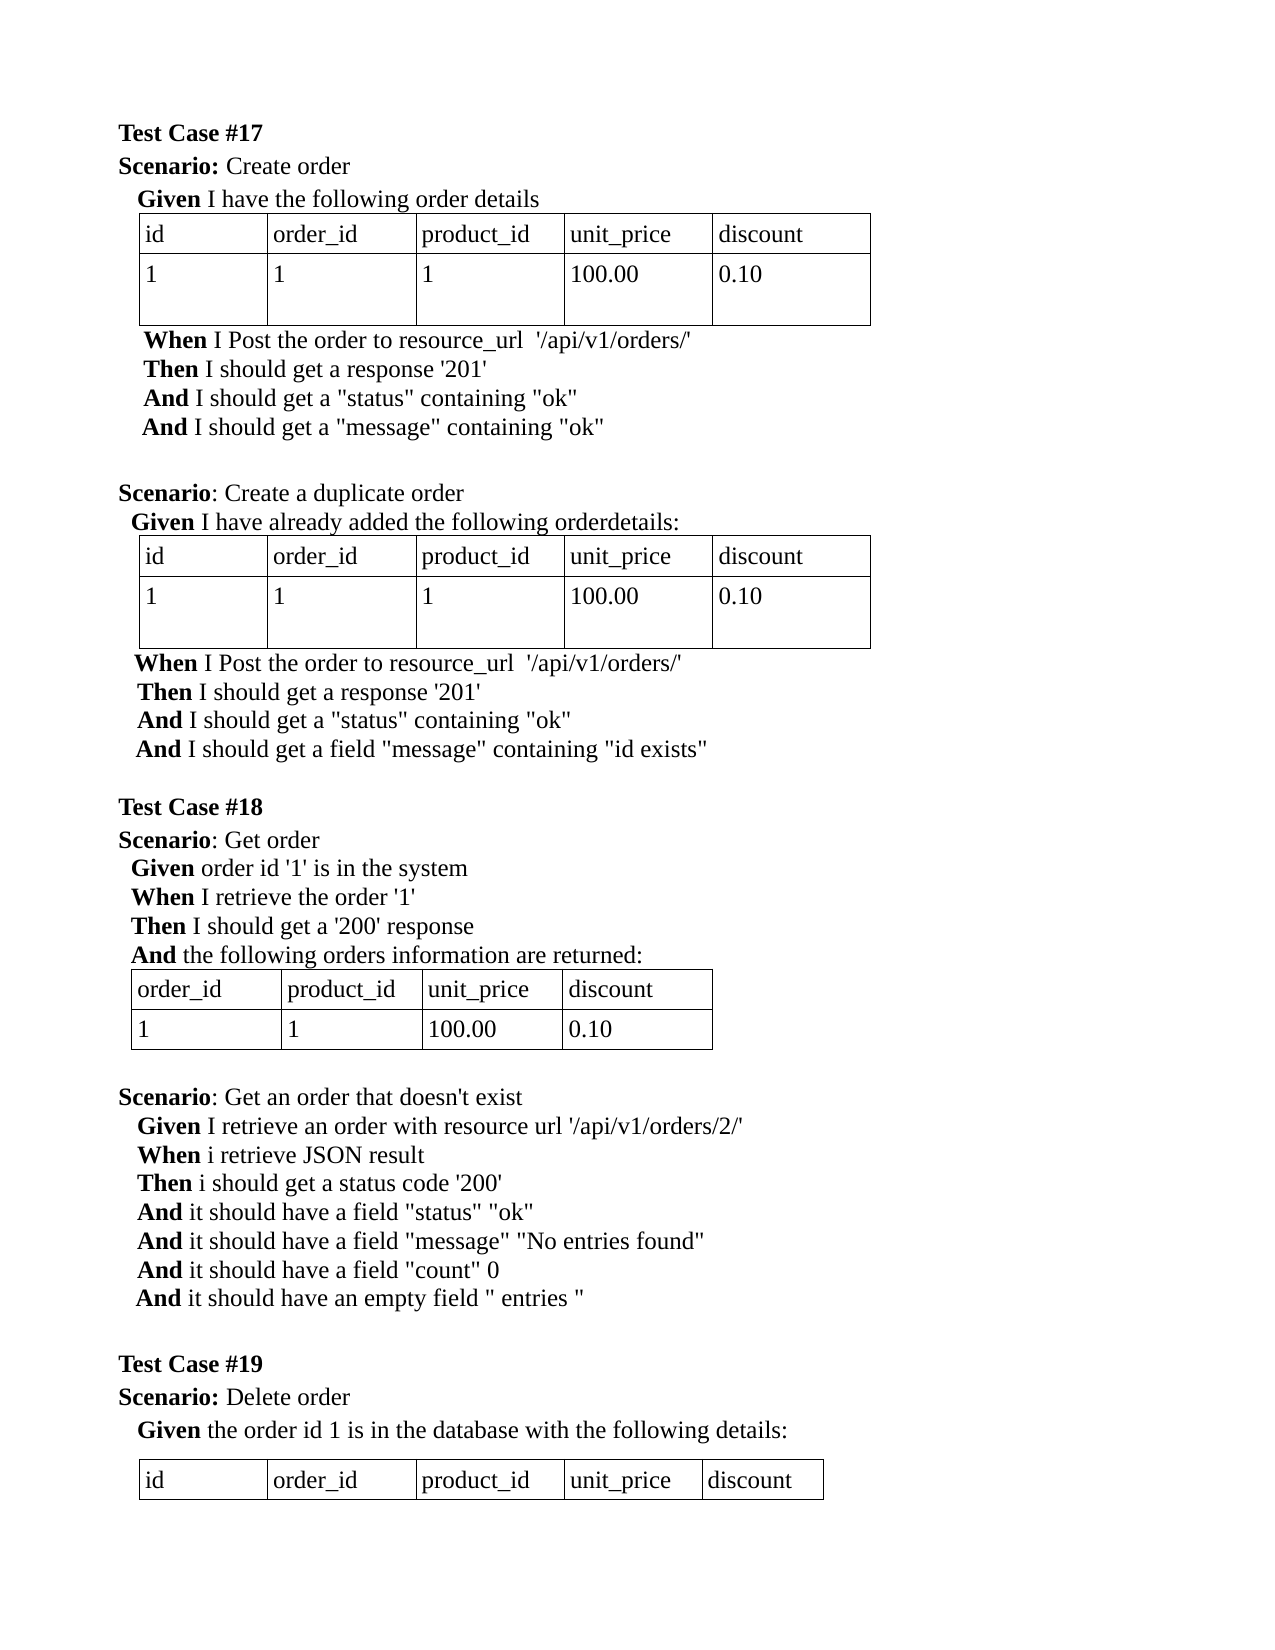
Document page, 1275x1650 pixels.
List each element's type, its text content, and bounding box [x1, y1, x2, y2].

text Scenario: Get order [118, 825, 1157, 853]
table_cell 1 [268, 577, 416, 648]
text Then I should get a '200' response [118, 911, 1157, 940]
text When I Post the order to resource_url '/api/v1/orders/' [118, 326, 1157, 354]
table_header unit_price [565, 536, 712, 576]
table_header order_id [132, 970, 281, 1009]
text Scenario: Create a duplicate order [118, 478, 1157, 507]
table_header order_id [268, 214, 416, 253]
text And it should have a field "message" "No entries found" [118, 1226, 1157, 1255]
text Given I have already added the following orderdetails: [118, 507, 1157, 535]
table_cell 1 [417, 577, 564, 648]
table_header id [140, 214, 267, 253]
text And I should get a "status" containing "ok" [118, 383, 1157, 412]
text When I retrieve the order '1' [118, 882, 1157, 911]
table_cell 1 [417, 254, 564, 325]
text And it should have a field "count" 0 [118, 1255, 1157, 1283]
text Test Case #19 [118, 1349, 1157, 1378]
text Given order id '1' is in the system [118, 853, 1157, 882]
table_cell 1 [140, 254, 267, 325]
table_header product_id [417, 214, 564, 253]
table_cell 0.10 [563, 1010, 712, 1049]
text And I should get a "status" containing "ok" [118, 705, 1157, 734]
table_cell 1 [282, 1010, 422, 1049]
text Given I retrieve an order with resource url '/api/v1/orders/2/' [118, 1111, 1157, 1140]
text Scenario: Get an order that doesn't exist [118, 1082, 1157, 1111]
text And the following orders information are returned: [118, 940, 1157, 968]
text Test Case #18 [118, 792, 1157, 820]
table_cell 1 [132, 1010, 281, 1049]
text Scenario: Delete order [118, 1382, 1157, 1411]
text Given the order id 1 is in the database with the following details: [118, 1416, 1157, 1444]
table_cell 0.10 [713, 577, 870, 648]
text Then i should get a status code '200' [118, 1168, 1157, 1197]
table_header unit_price [565, 1460, 702, 1499]
table_header order_id [268, 536, 416, 576]
table_header discount [703, 1460, 823, 1499]
text And I should get a field "message" containing "id exists" [118, 734, 1157, 763]
text And it should have an empty field " entries " [118, 1283, 1157, 1312]
text And it should have a field "status" "ok" [118, 1197, 1157, 1226]
table_header product_id [417, 1460, 564, 1499]
text Then I should get a response '201' [118, 677, 1157, 705]
table_cell 100.00 [565, 577, 712, 648]
table_header discount [713, 536, 870, 576]
table_header product_id [282, 970, 422, 1009]
table_header id [140, 536, 267, 576]
text Test Case #17 [118, 118, 1157, 147]
table_cell 0.10 [713, 254, 870, 325]
text Given I have the following order details [118, 184, 1157, 213]
table_header id [140, 1460, 267, 1499]
table_cell 100.00 [565, 254, 712, 325]
text When i retrieve JSON result [118, 1140, 1157, 1168]
text Then I should get a response '201' [118, 354, 1157, 383]
table_cell 1 [268, 254, 416, 325]
table_cell 1 [140, 577, 267, 648]
table_header unit_price [565, 214, 712, 253]
table_header product_id [417, 536, 564, 576]
text Scenario: Create order [118, 151, 1157, 180]
text And I should get a "message" containing "ok" [118, 412, 1157, 441]
table_header unit_price [423, 970, 562, 1009]
text When I Post the order to resource_url '/api/v1/orders/' [118, 648, 1157, 677]
table_header discount [713, 214, 870, 253]
table_header discount [563, 970, 712, 1009]
table_cell 100.00 [423, 1010, 562, 1049]
table_header order_id [268, 1460, 416, 1499]
